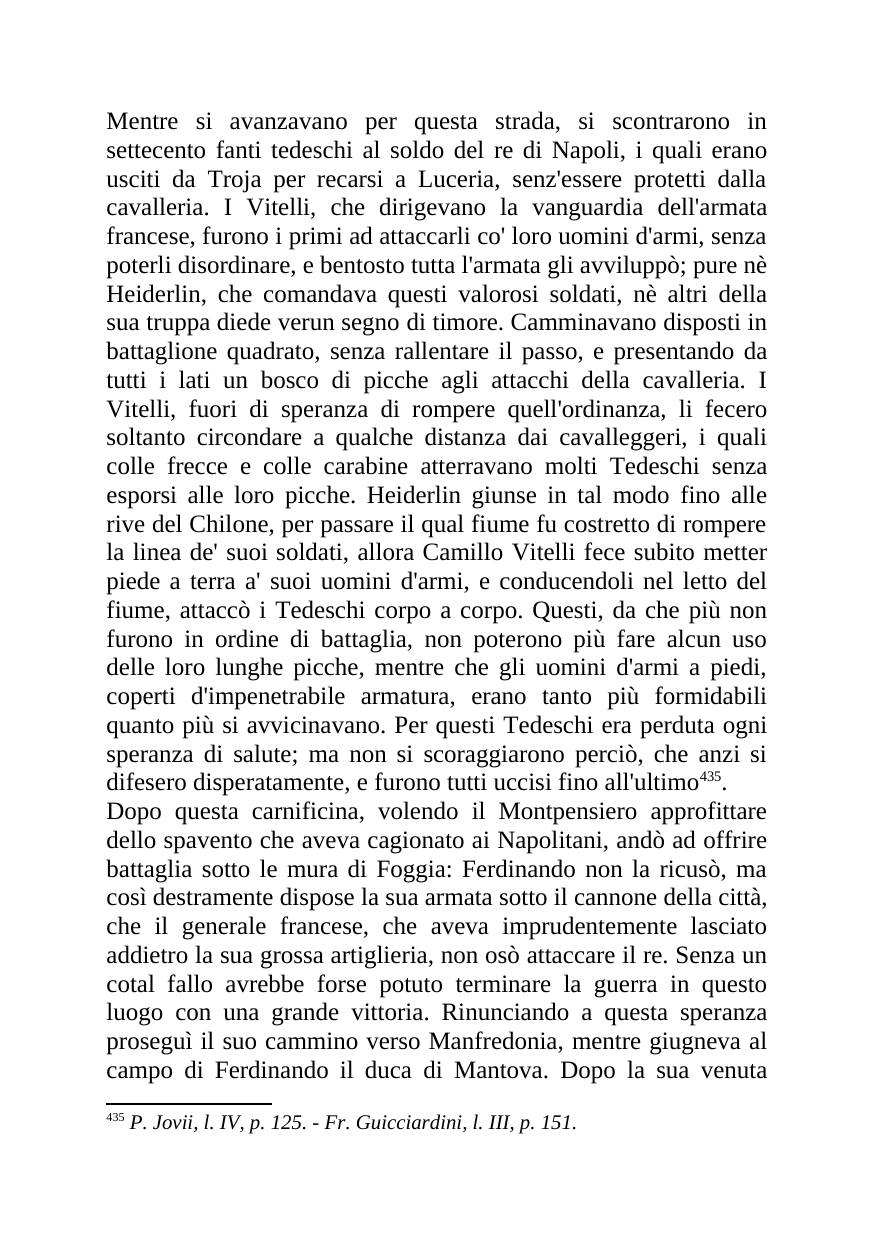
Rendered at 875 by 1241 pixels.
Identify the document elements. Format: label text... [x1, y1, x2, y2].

text P. Jovii, l. IV, p. 125. - Fr. Guicciardini, l. III, p. 151. [106, 1110, 768, 1134]
text Mentre si avanzavano per questa strada, si scontrarono in settecento fanti tedeschi al soldo del re di Napoli, i quali erano usciti da Troja per recarsi a Luceria, senz'essere protetti dalla cavalleria. I Vitelli, che dirigevano la vanguardia dell'armata francese, furono i primi ad attaccarli co' loro uomini d'armi, senza poterli disordinare, e bentosto tutta l'armata gli avviluppò; pure nè Heiderlin, che comandava questi valorosi soldati, nè altri della sua truppa diede verun segno di timore. Camminavano disposti in battaglione quadrato, senza rallentare il passo, e presentando da tutti i lati un bosco di picche agli attacchi della cavalleria. I Vitelli, fuori di speranza di rompere quell'ordinanza, li fecero soltanto circondare a qualche distanza dai cavalleggeri, i quali colle frecce e colle carabine atterravano molti Tedeschi senza esporsi alle loro picche. Heiderlin giunse in tal modo fino alle rive del Chilone, per passare il qual fiume fu costretto di rompere la linea de' suoi soldati, allora Camillo Vitelli fece subito metter piede a terra a' suoi uomini d'armi, e conducendoli nel letto del fiume, attaccò i Tedeschi corpo a corpo. Questi, da che più non furono in ordine di battaglia, non poterono più fare alcun uso delle loro lunghe picche, mentre che gli uomini d'armi a piedi, coperti d'impenetrabile armatura, erano tanto più formidabili quanto più si avvicinavano. Per questi Tedeschi era perduta ogni speranza di salute; ma non si scoraggiarono perciò, che anzi si difesero disperatamente, e furono tutti uccisi fino all'ultimo. [106, 106, 768, 796]
text Dopo questa carnificina, volendo il Montpensiero approfittare dello spavento che aveva cagionato ai Napolitani, andò ad offrire battaglia sotto le mura di Foggia: Ferdinando non la ricusò, ma così destramente dispose la sua armata sotto il cannone della città, che il generale francese, che aveva imprudentemente lasciato addietro la sua grossa artiglieria, non osò attaccare il re. Senza un cotal fallo avrebbe forse potuto terminare la guerra in questo luogo con una grande vittoria. Rinunciando a questa speranza proseguì il suo cammino verso Manfredonia, mentre giugneva al campo di Ferdinando il duca di Mantova. Dopo la sua venuta [106, 796, 768, 1084]
